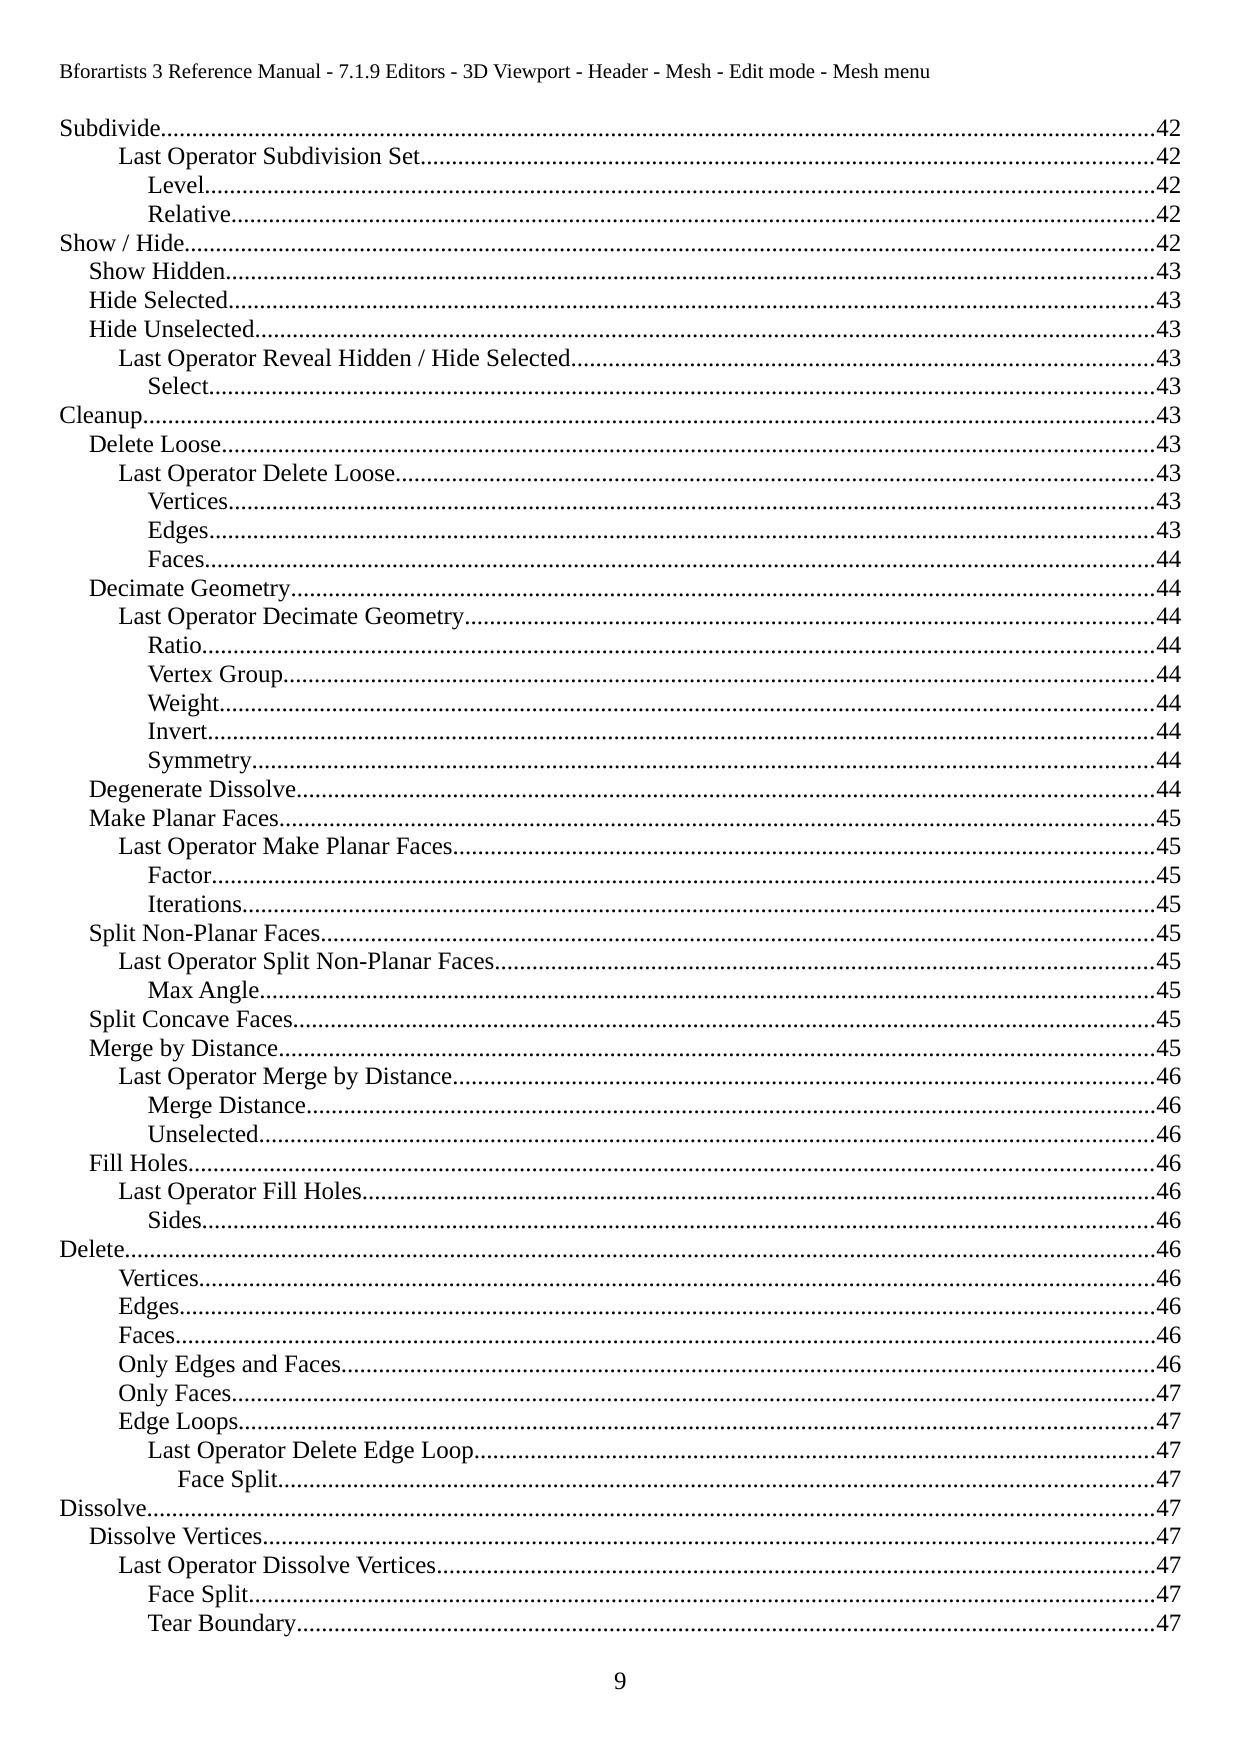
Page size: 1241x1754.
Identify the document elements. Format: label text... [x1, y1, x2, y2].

text Last Operator Dissolve Vertices 47 [118, 1550, 1181, 1579]
text Last Operator Make Planar Faces 45 [118, 831, 1181, 860]
text Factor 45 [147, 860, 1181, 889]
text Level 42 [147, 170, 1181, 199]
text Edge Loops 47 [118, 1406, 1181, 1435]
text Invert 44 [147, 716, 1181, 745]
text Show Hidden 43 [88, 256, 1181, 285]
text Cleanup 43 [59, 400, 1181, 429]
text Face Split 47 [147, 1579, 1181, 1608]
text Relative 42 [147, 199, 1181, 228]
text Hide Unselected 43 [88, 314, 1181, 343]
text Split Non-Planar Faces 45 [88, 918, 1181, 946]
text Max Angle 45 [147, 975, 1181, 1004]
text Merge Distance 46 [147, 1090, 1181, 1119]
text Edges 43 [147, 515, 1181, 544]
text Degenerate Dissolve 44 [88, 774, 1181, 803]
text Hide Selected 43 [88, 285, 1181, 314]
text Select 43 [147, 371, 1181, 400]
text Last Operator Delete Loose 43 [118, 458, 1181, 486]
text Subdivide 42 [59, 113, 1181, 141]
text Delete 46 [59, 1234, 1181, 1263]
text Faces 46 [118, 1320, 1181, 1349]
text Dissolve 47 [59, 1493, 1181, 1521]
text Unselected 46 [147, 1119, 1181, 1148]
text Last Operator Fill Holes 46 [118, 1176, 1181, 1205]
text Edges 46 [118, 1291, 1181, 1320]
text Only Edges and Faces 46 [118, 1349, 1181, 1378]
text Tear Boundary 47 [147, 1608, 1181, 1636]
text Last Operator Reveal Hidden / Hide Selected 43 [118, 343, 1181, 371]
text Dissolve Vertices 47 [88, 1521, 1181, 1550]
text Decimate Geometry 44 [88, 573, 1181, 601]
text Faces 44 [147, 544, 1181, 573]
text Show / Hide 42 [59, 228, 1181, 256]
text Make Planar Faces 45 [88, 803, 1181, 831]
text Last Operator Subdivision Set 42 [118, 141, 1181, 170]
text Iterations 45 [147, 889, 1181, 918]
text Vertex Group 44 [147, 659, 1181, 688]
text Vertices 46 [118, 1263, 1181, 1291]
text Last Operator Split Non-Planar Faces 45 [118, 946, 1181, 975]
text Last Operator Delete Edge Loop 47 [147, 1435, 1181, 1464]
text Sides 46 [147, 1205, 1181, 1234]
text Last Operator Decimate Geometry 44 [118, 601, 1181, 630]
text Symmetry 44 [147, 745, 1181, 774]
text Last Operator Merge by Distance 46 [118, 1061, 1181, 1090]
text Fill Holes 46 [88, 1148, 1181, 1176]
text Split Concave Faces 45 [88, 1004, 1181, 1033]
text Vertices 43 [147, 486, 1181, 515]
text Merge by Distance 45 [88, 1033, 1181, 1061]
text Weight 44 [147, 688, 1181, 716]
text Only Faces 47 [118, 1378, 1181, 1406]
text Ratio 44 [147, 630, 1181, 659]
text Delete Loose 43 [88, 429, 1181, 458]
text Face Split 47 [177, 1464, 1181, 1493]
